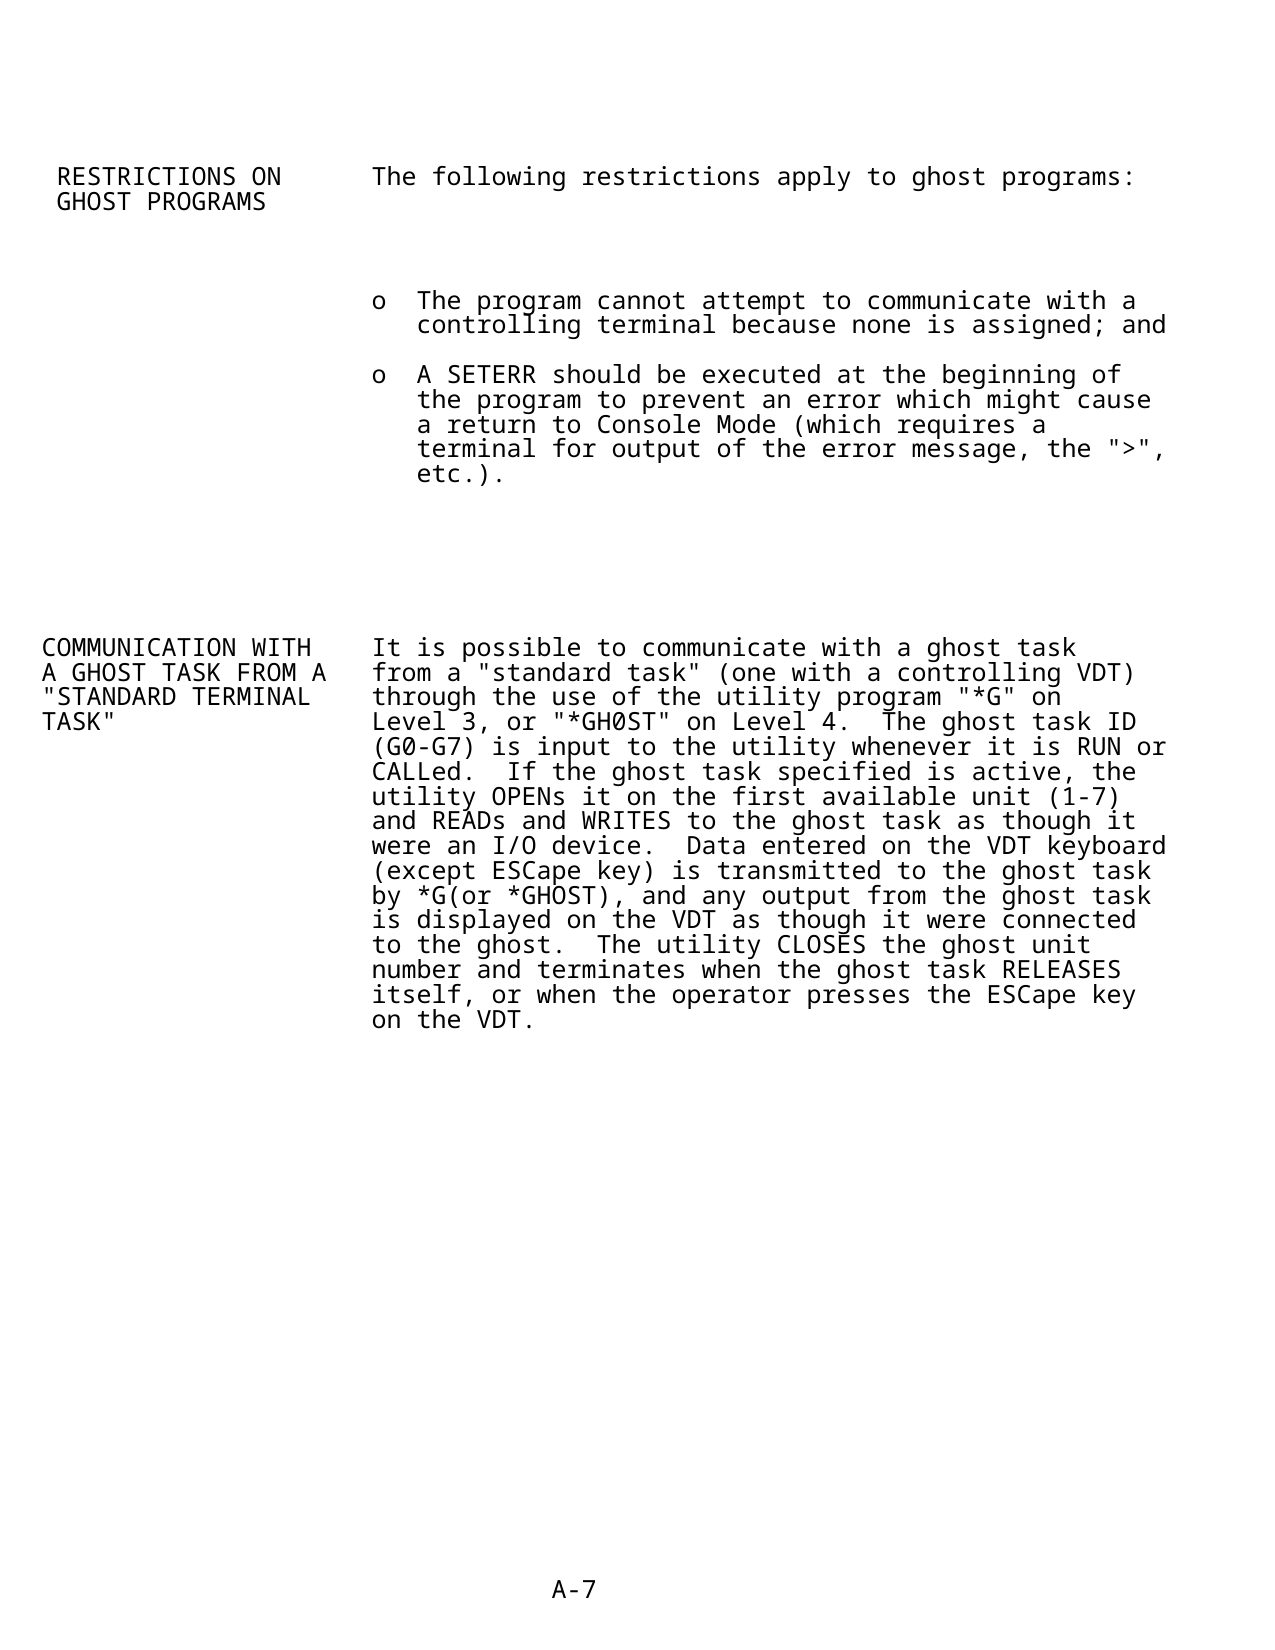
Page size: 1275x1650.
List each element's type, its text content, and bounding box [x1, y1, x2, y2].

text etc.). [41, 463, 1234, 488]
text A GHOST TASK FROM A from a "standard task" (one with a controlling VDT) [41, 661, 1234, 686]
text o A SETERR should be executed at the beginning of [41, 364, 1234, 388]
text controlling terminal because none is assigned; and [41, 314, 1234, 339]
text o The program cannot attempt to communicate with a [41, 289, 1234, 314]
text number and terminates when the ghost task RELEASES [41, 959, 1234, 983]
text and READs and WRITES to the ghost task as though it [41, 810, 1234, 835]
text "STANDARD TERMINAL through the use of the utility program "*G" on [41, 686, 1234, 711]
text utility OPENs it on the first available unit (1-7) [41, 785, 1234, 810]
text (except ESCape key) is transmitted to the ghost task [41, 859, 1234, 884]
text TASK" Level 3, or "*GH0ST" on Level 4. The ghost task ID [41, 711, 1234, 736]
text by *G(or *GHOST), and any output from the ghost task [41, 884, 1234, 909]
text terminal for output of the error message, the ">", [41, 438, 1234, 463]
text (G0-G7) is input to the utility whenever it is RUN or [41, 736, 1234, 760]
text the program to prevent an error which might cause [41, 388, 1234, 413]
text GHOST PROGRAMS [41, 190, 1234, 215]
text to the ghost. The utility CLOSES the ghost unit [41, 934, 1234, 959]
text is displayed on the VDT as though it were connected [41, 909, 1234, 934]
text a return to Console Mode (which requires a [41, 413, 1234, 438]
text A-7 [41, 1578, 1234, 1603]
text itself, or when the operator presses the ESCape key [41, 983, 1234, 1008]
text on the VDT. [41, 1008, 1234, 1033]
text were an I/O device. Data entered on the VDT keyboard [41, 835, 1234, 859]
text RESTRICTIONS ON The following restrictions apply to ghost programs: [41, 165, 1234, 190]
text CALLed. If the ghost task specified is active, the [41, 760, 1234, 785]
text COMMUNICATION WITH It is possible to communicate with a ghost task [41, 636, 1234, 661]
